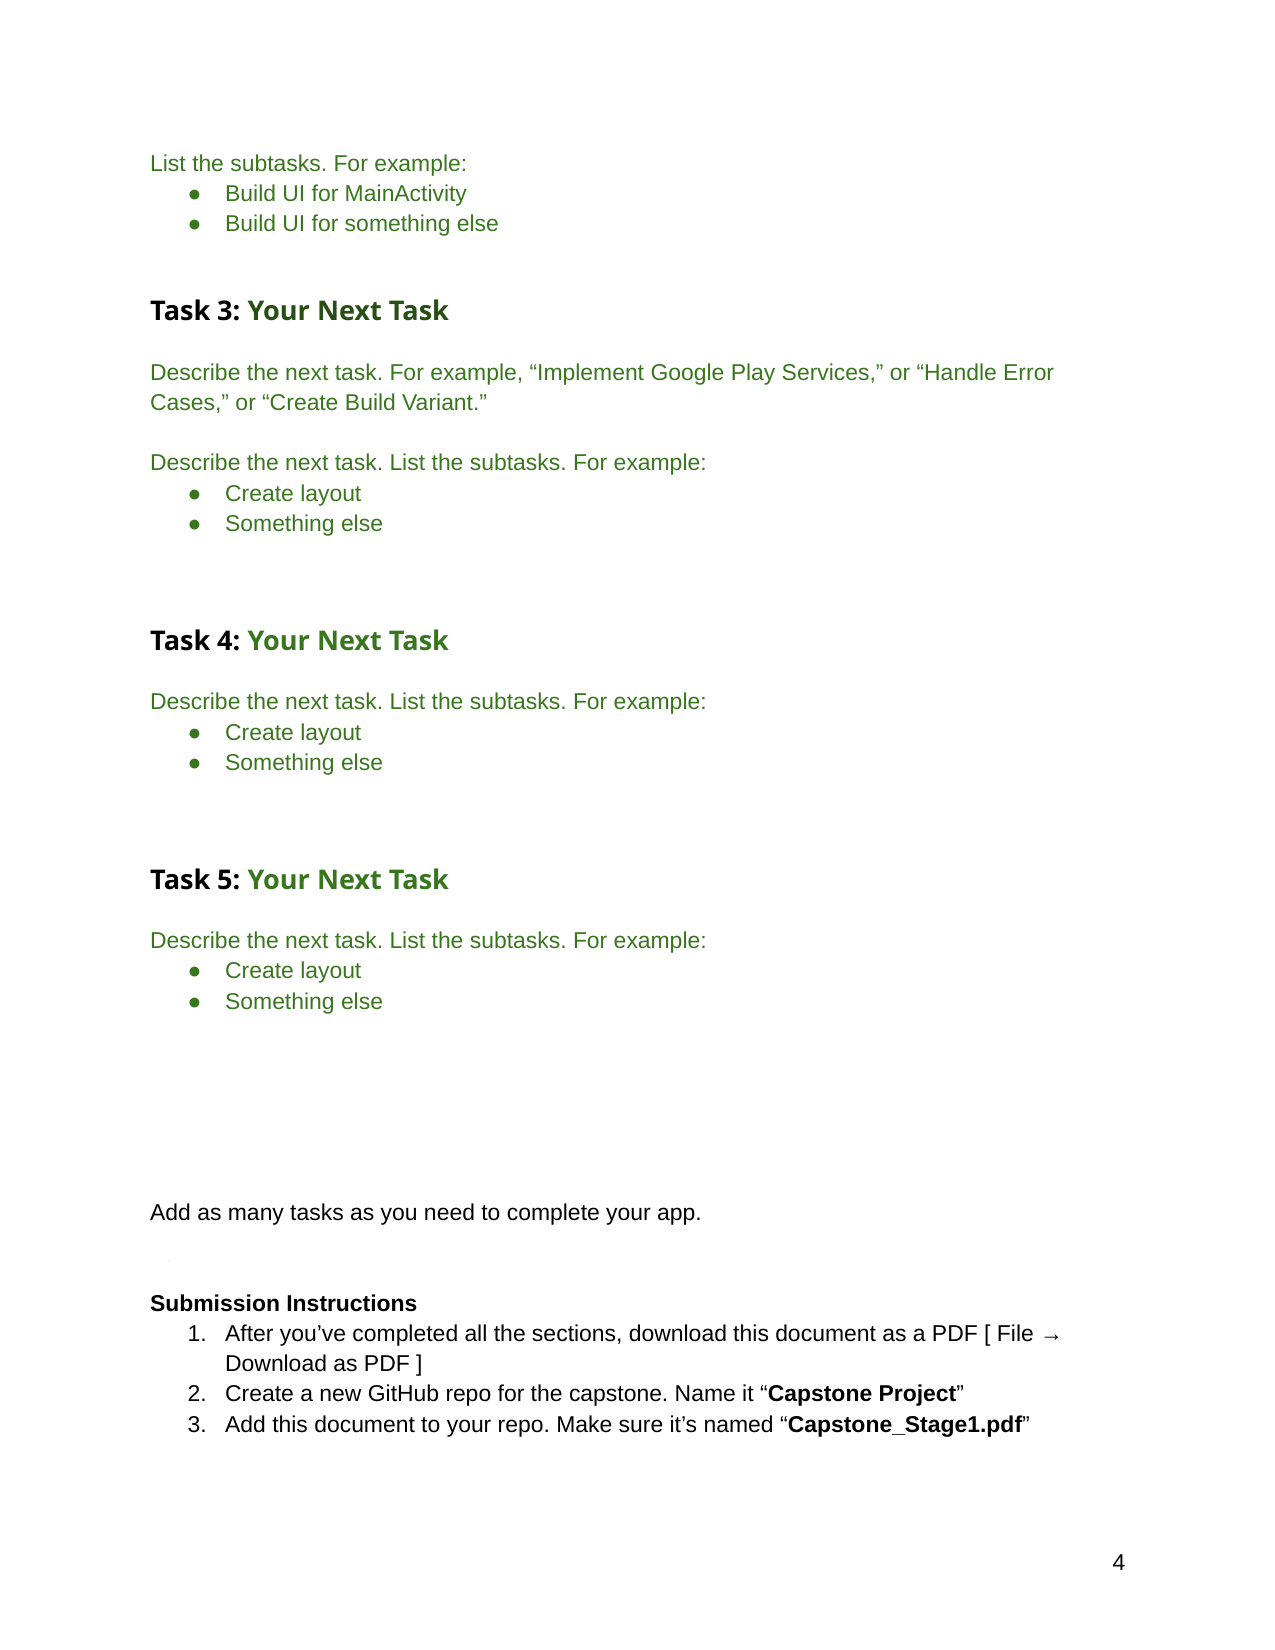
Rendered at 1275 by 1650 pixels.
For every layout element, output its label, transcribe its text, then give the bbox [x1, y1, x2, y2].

list Build UI for something else [187, 210, 1125, 237]
list Create layout [187, 718, 1125, 745]
list Create a new GitHub repo for the capstone. Name it “Capstone Project” [187, 1380, 1125, 1407]
text Describe the next task. For example, “Implement Google Play Services,” or “Handle Error Cases,” or “Create Build Variant.” [150, 359, 1125, 415]
text Submission Instructions [150, 1290, 1125, 1316]
list After you’ve completed all the sections, download this document as a PDF [ File → Download as PDF ] [187, 1320, 1125, 1377]
text Describe the next task. List the subtasks. For example: [150, 688, 1125, 715]
list Create layout [187, 957, 1125, 984]
text List the subtasks. For example: [150, 150, 1125, 176]
list Something else [187, 749, 1125, 775]
subtitle Task 5: Your Next Task [150, 860, 1125, 897]
subtitle Task 3: Your Next Task [150, 292, 1125, 328]
subtitle Task 4: Your Next Task [150, 621, 1125, 658]
list Add this document to your repo. Make sure it’s named “Capstone_Stage1.pdf” [187, 1411, 1125, 1437]
list Build UI for MainActivity [187, 180, 1125, 207]
list Something else [187, 510, 1125, 536]
text Describe the next task. List the subtasks. For example: [150, 927, 1125, 954]
list Something else [187, 988, 1125, 1014]
text Add as many tasks as you need to complete your app. [150, 1199, 1125, 1226]
list Create layout [187, 479, 1125, 506]
text Describe the next task. List the subtasks. For example: [150, 449, 1125, 476]
